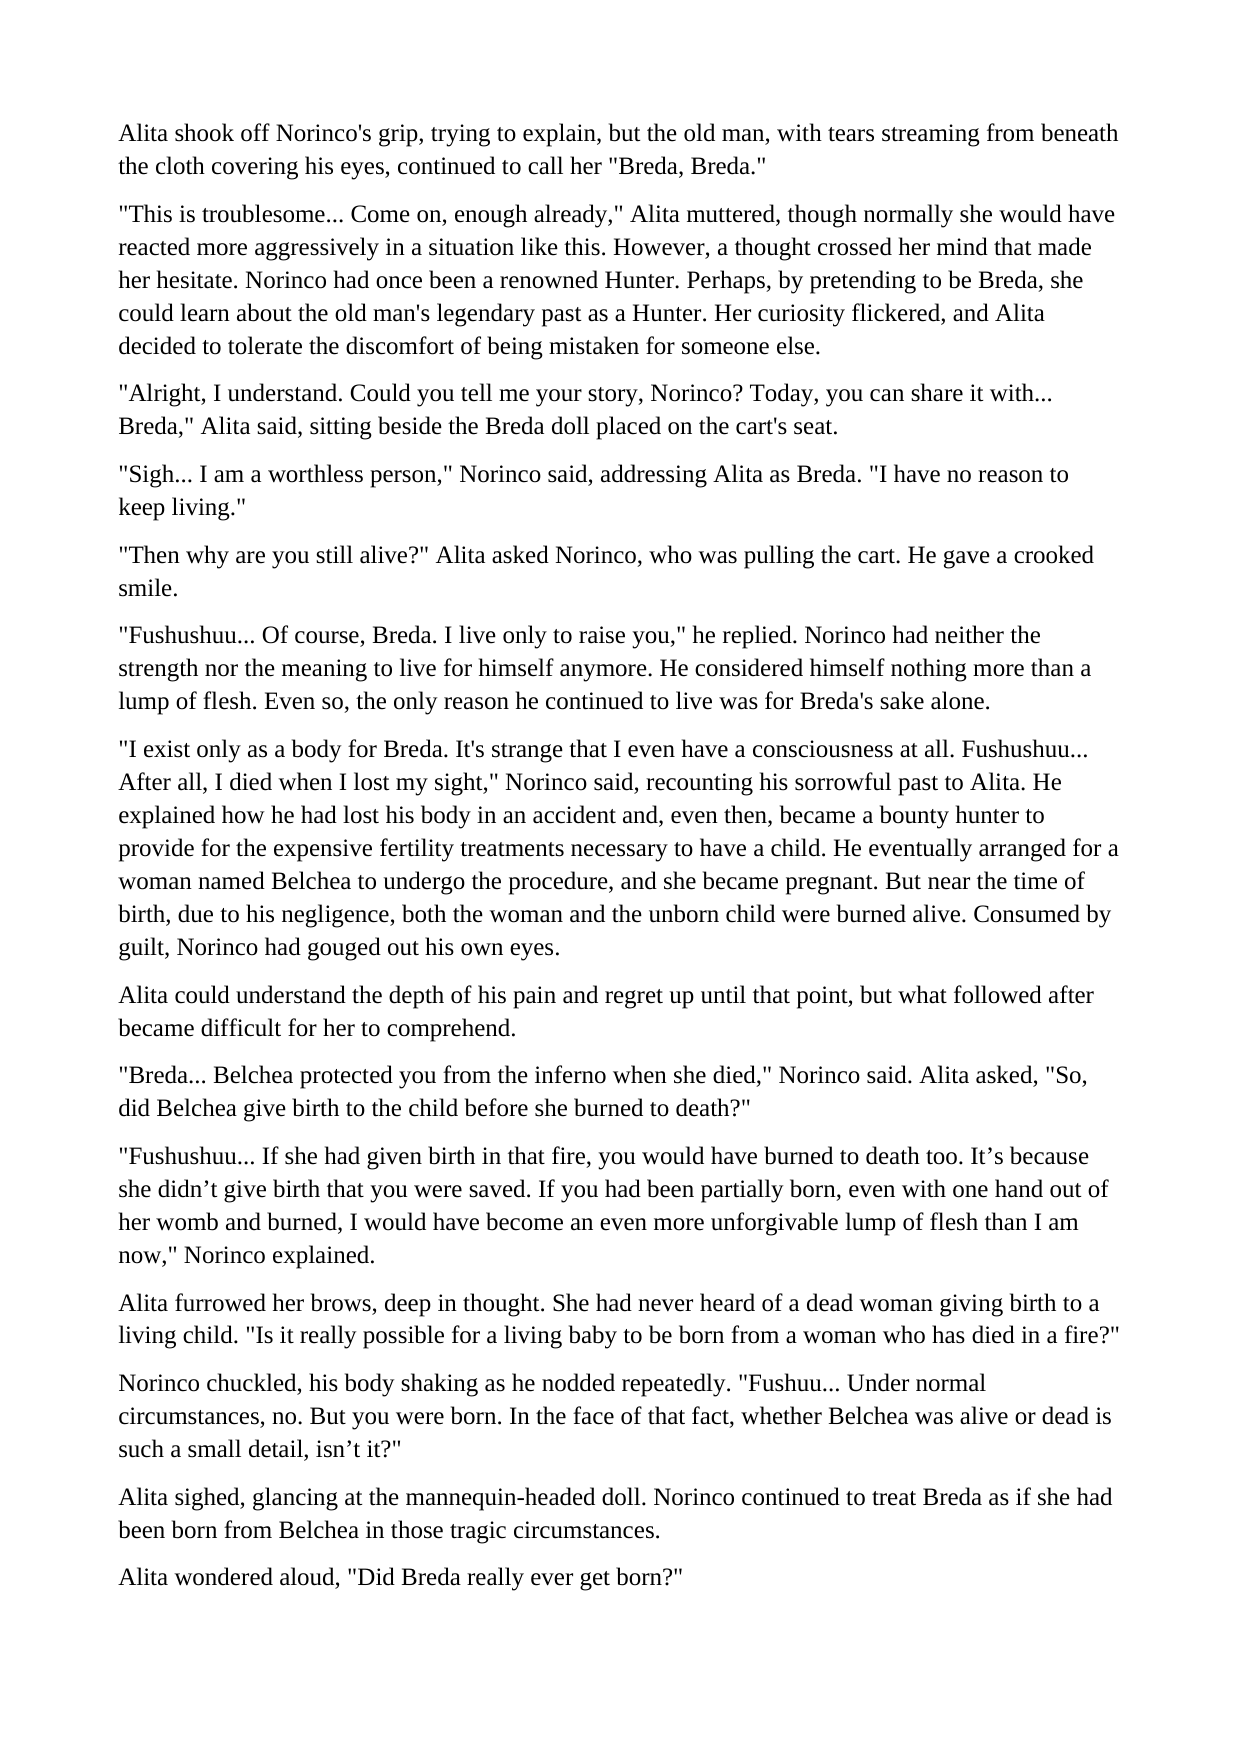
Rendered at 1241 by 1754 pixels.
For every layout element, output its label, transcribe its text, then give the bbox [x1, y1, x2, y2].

text "This is troublesome... Come on, enough already," Alita muttered, though normally she would have reacted more aggressively in a situation like this. However, a thought crossed her mind that made her hesitate. Norinco had once been a renowned Hunter. Perhaps, by pretending to be Breda, she could learn about the old man's legendary past as a Hunter. Her curiosity flickered, and Alita decided to tolerate the discomfort of being mistaken for someone else. [118, 199, 1122, 359]
text Alita wondered aloud, "Did Breda really ever get born?" [118, 1562, 1122, 1591]
text "Fushushuu... Of course, Breda. I live only to raise you," he replied. Norinco had neither the strength nor the meaning to live for himself anymore. He considered himself nothing more than a lump of flesh. Even so, the only reason he continued to live was for Breda's sake alone. [118, 620, 1122, 715]
text "Breda... Belchea protected you from the inferno when she died," Norinco said. Alita asked, "So, did Belchea give birth to the child before she burned to death?" [118, 1060, 1122, 1122]
text "Sigh... I am a worthless person," Norinco said, addressing Alita as Breda. "I have no reason to keep living." [118, 459, 1122, 521]
text Alita sighed, glancing at the mannequin-headed doll. Norinco continued to treat Breda as if she had been born from Belchea in those tragic circumstances. [118, 1482, 1122, 1544]
text Alita could understand the depth of his pain and regret up until that point, but what followed after became difficult for her to comprehend. [118, 980, 1122, 1041]
text Norinco chuckled, his body shaking as he nodded repeatedly. "Fushuu... Under normal circumstances, no. But you were born. In the face of that fact, whether Belchea was alive or dead is such a small detail, isn’t it?" [118, 1368, 1122, 1463]
text Alita furrowed her brows, deep in thought. She had never heard of a dead woman giving birth to a living child. "Is it really possible for a living baby to be born from a woman who has died in a fire?" [118, 1288, 1122, 1349]
text "Fushushuu... If she had given birth in that fire, you would have burned to death too. It’s because she didn’t give birth that you were saved. If you had been partially born, even with one hand out of her womb and burned, I would have become an even more unforgivable lump of flesh than I am now," Norinco explained. [118, 1141, 1122, 1269]
text Alita shook off Norinco's grip, trying to explain, but the old man, with tears streaming from beneath the cloth covering his eyes, continued to call her "Breda, Breda." [118, 118, 1122, 180]
text "Alright, I understand. Could you tell me your story, Norinco? Today, you can share it with... Breda," Alita said, sitting beside the Breda doll placed on the cart's seat. [118, 378, 1122, 440]
text "Then why are you still alive?" Alita asked Norinco, who was pulling the cart. He gave a crooked smile. [118, 540, 1122, 601]
text "I exist only as a body for Breda. It's strange that I even have a consciousness at all. Fushushuu... After all, I died when I lost my sight," Norinco said, recounting his sorrowful past to Alita. He explained how he had lost his body in an accident and, even then, became a bounty hunter to provide for the expensive fertility treatments necessary to have a child. He eventually arranged for a woman named Belchea to undergo the procedure, and she became pregnant. But near the time of birth, due to his negligence, both the woman and the unborn child were burned alive. Consumed by guilt, Norinco had gouged out his own eyes. [118, 734, 1122, 961]
